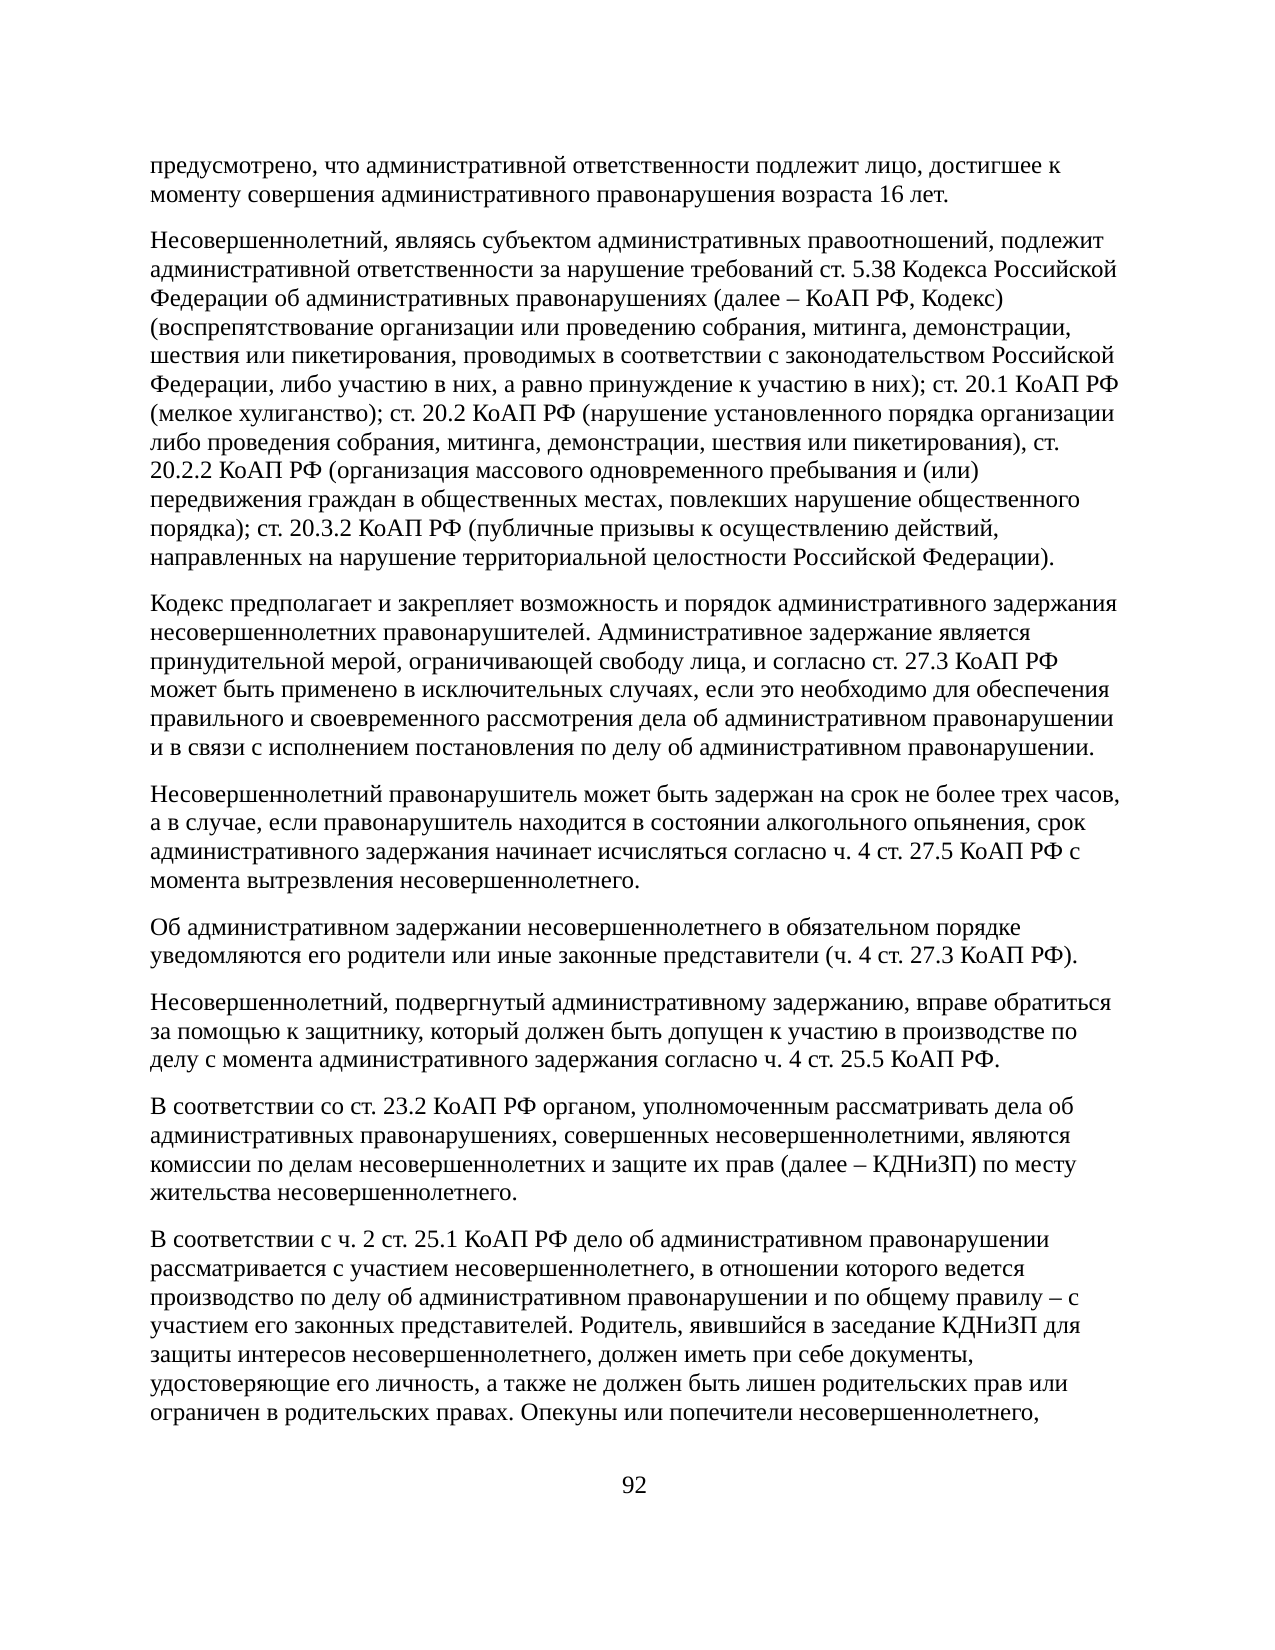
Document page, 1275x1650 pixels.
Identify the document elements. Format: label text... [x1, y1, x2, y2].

text Несовершеннолетний, являясь субъектом административных правоотношений, подлежит административной ответственности за нарушение требований ст. 5.38 Кодекса Российской Федерации об административных правонарушениях (далее – КоАП РФ, Кодекс) (воспрепятствование организации или проведению собрания, митинга, демонстрации, шествия или пикетирования, проводимых в соответствии с законодательством Российской Федерации, либо участию в них, а равно принуждение к участию в них); ст. 20.1 КоАП РФ (мелкое хулиганство); ст. 20.2 КоАП РФ (нарушение установленного порядка организации либо проведения собрания, митинга, демонстрации, шествия или пикетирования), ст. 20.2.2 КоАП РФ (организация массового одновременного пребывания и (или) передвижения граждан в общественных местах, повлекших нарушение общественного порядка); ст. 20.3.2 КоАП РФ (публичные призывы к осуществлению действий, направленных на нарушение территориальной целостности Российской Федерации). [150, 225, 1125, 570]
text В соответствии со ст. 23.2 КоАП РФ органом, уполномоченным рассматривать дела об административных правонарушениях, совершенных несовершеннолетними, являются комиссии по делам несовершеннолетних и защите их прав (далее – КДНиЗП) по месту жительства несовершеннолетнего. [150, 1091, 1125, 1206]
text Кодекс предполагает и закрепляет возможность и порядок административного задержания несовершеннолетних правонарушителей. Административное задержание является принудительной мерой, ограничивающей свободу лица, и согласно ст. 27.3 КоАП РФ может быть применено в исключительных случаях, если это необходимо для обеспечения правильного и своевременного рассмотрения дела об административном правонарушении и в связи с исполнением постановления по делу об административном правонарушении. [150, 588, 1125, 761]
text Об административном задержании несовершеннолетнего в обязательном порядке уведомляются его родители или иные законные представители (ч. 4 ст. 27.3 КоАП РФ). [150, 912, 1125, 969]
text предусмотрено, что административной ответственности подлежит лицо, достигшее к моменту совершения административного правонарушения возраста 16 лет. [150, 150, 1125, 207]
text В соответствии с ч. 2 ст. 25.1 КоАП РФ дело об административном правонарушении рассматривается с участием несовершеннолетнего, в отношении которого ведется производство по делу об административном правонарушении и по общему правилу – с участием его законных представителей. Родитель, явившийся в заседание КДНиЗП для защиты интересов несовершеннолетнего, должен иметь при себе документы, удостоверяющие его личность, а также не должен быть лишен родительских прав или ограничен в родительских правах. Опекуны или попечители несовершеннолетнего, [150, 1224, 1125, 1425]
text Несовершеннолетний правонарушитель может быть задержан на срок не более трех часов, а в случае, если правонарушитель находится в состоянии алкогольного опьянения, срок административного задержания начинает исчисляться согласно ч. 4 ст. 27.5 КоАП РФ с момента вытрезвления несовершеннолетнего. [150, 779, 1125, 894]
text Несовершеннолетний, подвергнутый административному задержанию, вправе обратиться за помощью к защитнику, который должен быть допущен к участию в производстве по делу с момента административного задержания согласно ч. 4 ст. 25.5 КоАП РФ. [150, 987, 1125, 1073]
